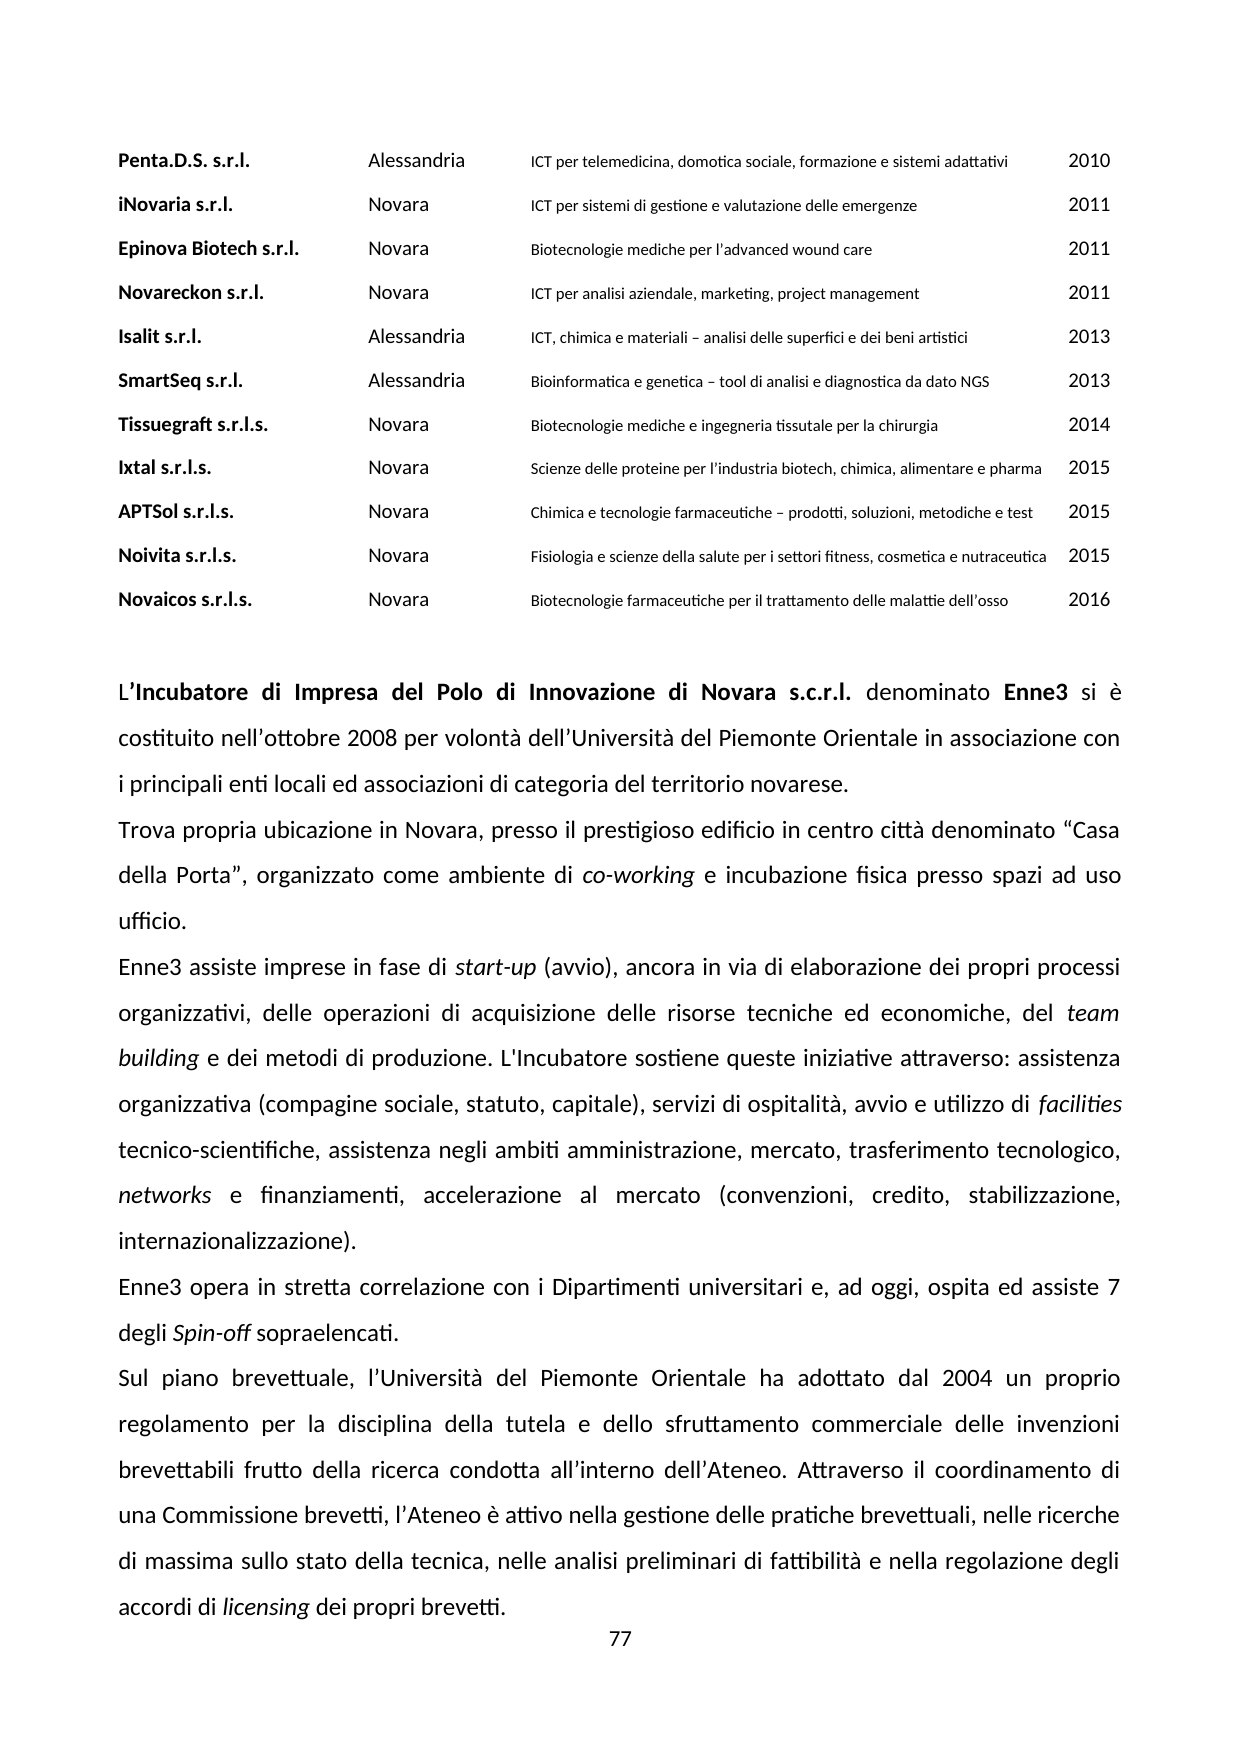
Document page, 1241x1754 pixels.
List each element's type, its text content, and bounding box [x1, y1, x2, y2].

text Ixtal s.r.l.s. Novara Scienze delle proteine per l’industria biotech, chimica, alimentare e pharma 2015 [118, 454, 1122, 480]
text Epinova Biotech s.r.l. Novara Biotecnologie mediche per l’advanced wound care 2011 [118, 235, 1122, 261]
text APTSol s.r.l.s. Novara Chimica e tecnologie farmaceutiche – prodotti, soluzioni, metodiche e test 2015 [118, 498, 1122, 524]
text Noivita s.r.l.s. Novara Fisiologia e scienze della salute per i settori fitness, cosmetica e nutraceutica 2015 [118, 542, 1122, 568]
text Novaicos s.r.l.s. Novara Biotecnologie farmaceutiche per il trattamento delle malattie dell’osso 2016 [118, 586, 1122, 612]
text Isalit s.r.l. Alessandria ICT, chimica e materiali – analisi delle superfici e dei beni artistici 2013 [118, 323, 1122, 348]
text SmartSeq s.r.l. Alessandria Bioinformatica e genetica – tool di analisi e diagnostica da dato NGS 2013 [118, 367, 1122, 392]
text iNovaria s.r.l. Novara ICT per sistemi di gestione e valutazione delle emergenze 2011 [118, 191, 1122, 217]
text Trova propria ubicazione in Novara, presso il prestigioso edificio in centro città denominato “Casa della Porta”, organizzato come ambiente di co-working e incubazione fisica presso spazi ad uso ufficio. [118, 814, 1122, 936]
text Sul piano brevettuale, l’Università del Piemonte Orientale ha adottato dal 2004 un proprio regolamento per la disciplina della tutela e dello sfruttamento commerciale delle invenzioni brevettabili frutto della ricerca condotta all’interno dell’Ateneo. Attraverso il coordinamento di una Commissione brevetti, l’Ateneo è attivo nella gestione delle pratiche brevettuali, nelle ricerche di massima sullo stato della tecnica, nelle analisi preliminari di fattibilità e nella regolazione degli accordi di licensing dei propri brevetti. [118, 1362, 1122, 1622]
text Enne3 opera in stretta correlazione con i Dipartimenti universitari e, ad oggi, ospita ed assiste 7 degli Spin-off sopraelencati. [118, 1271, 1122, 1347]
text Enne3 assiste imprese in fase di start-up (avvio), ancora in via di elaborazione dei propri processi organizzativi, delle operazioni di acquisizione delle risorse tecniche ed economiche, del team building e dei metodi di produzione. L'Incubatore sostiene queste iniziative attraverso: assistenza organizzativa (compagine sociale, statuto, capitale), servizi di ospitalità, avvio e utilizzo di facilities tecnico-scientifiche, assistenza negli ambiti amministrazione, mercato, trasferimento tecnologico, networks e finanziamenti, accelerazione al mercato (convenzioni, credito, stabilizzazione, internazionalizzazione). [118, 951, 1122, 1256]
text Tissuegraft s.r.l.s. Novara Biotecnologie mediche e ingegneria tissutale per la chirurgia 2014 [118, 411, 1122, 436]
text Penta.D.S. s.r.l. Alessandria ICT per telemedicina, domotica sociale, formazione e sistemi adattativi 2010 [118, 148, 1122, 173]
text Novareckon s.r.l. Novara ICT per analisi aziendale, marketing, project management 2011 [118, 279, 1122, 304]
text L’Incubatore di Impresa del Polo di Innovazione di Novara s.c.r.l. denominato Enne3 si è costituito nell’ottobre 2008 per volontà dell’Università del Piemonte Orientale in associazione con i principali enti locali ed associazioni di categoria del territorio novarese. [118, 677, 1122, 798]
